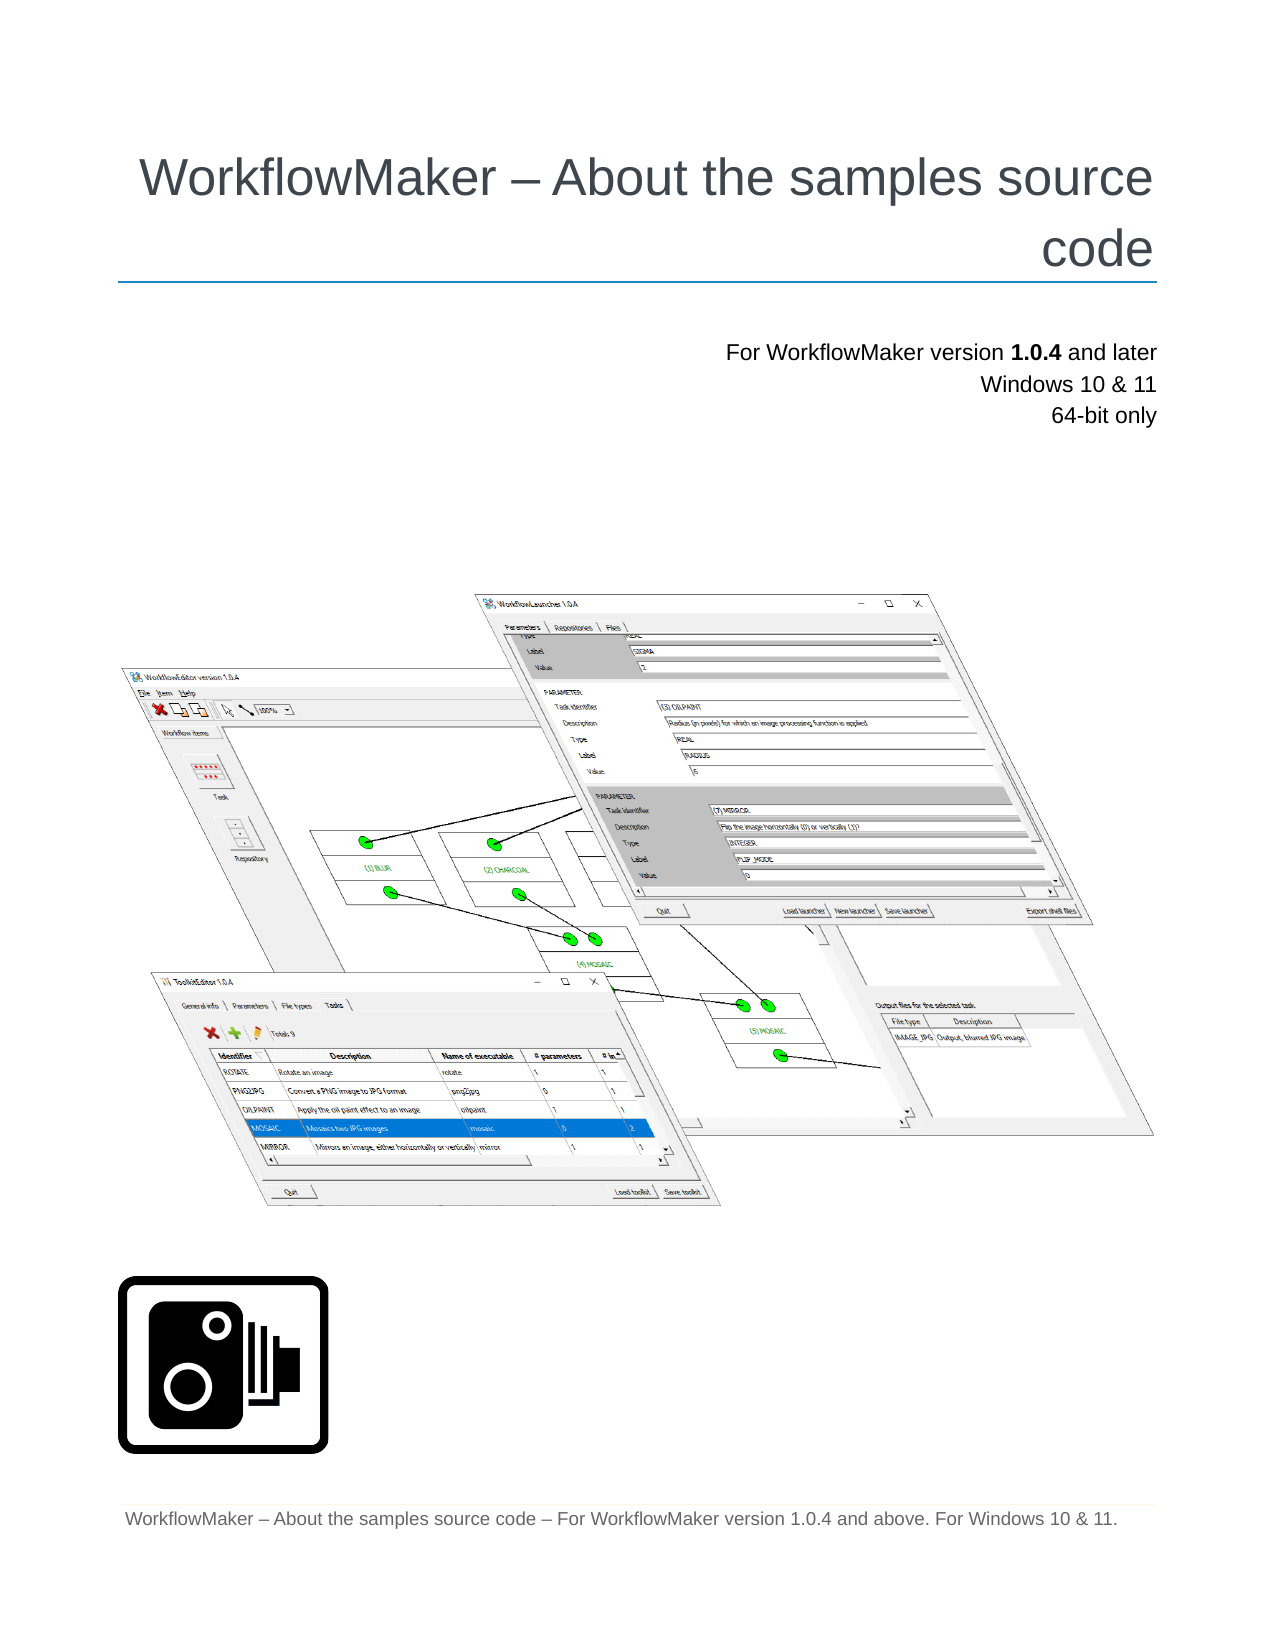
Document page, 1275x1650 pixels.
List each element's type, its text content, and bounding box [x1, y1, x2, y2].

text For WorkflowMaker version 1.0.4 and later [118, 339, 1157, 365]
title WorkflowMaker – About the samples source code [118, 143, 1157, 281]
picture [121, 594, 1154, 1206]
picture [118, 1276, 329, 1454]
text 64-bit only [118, 402, 1157, 428]
text Windows 10 & 11 [118, 371, 1157, 397]
